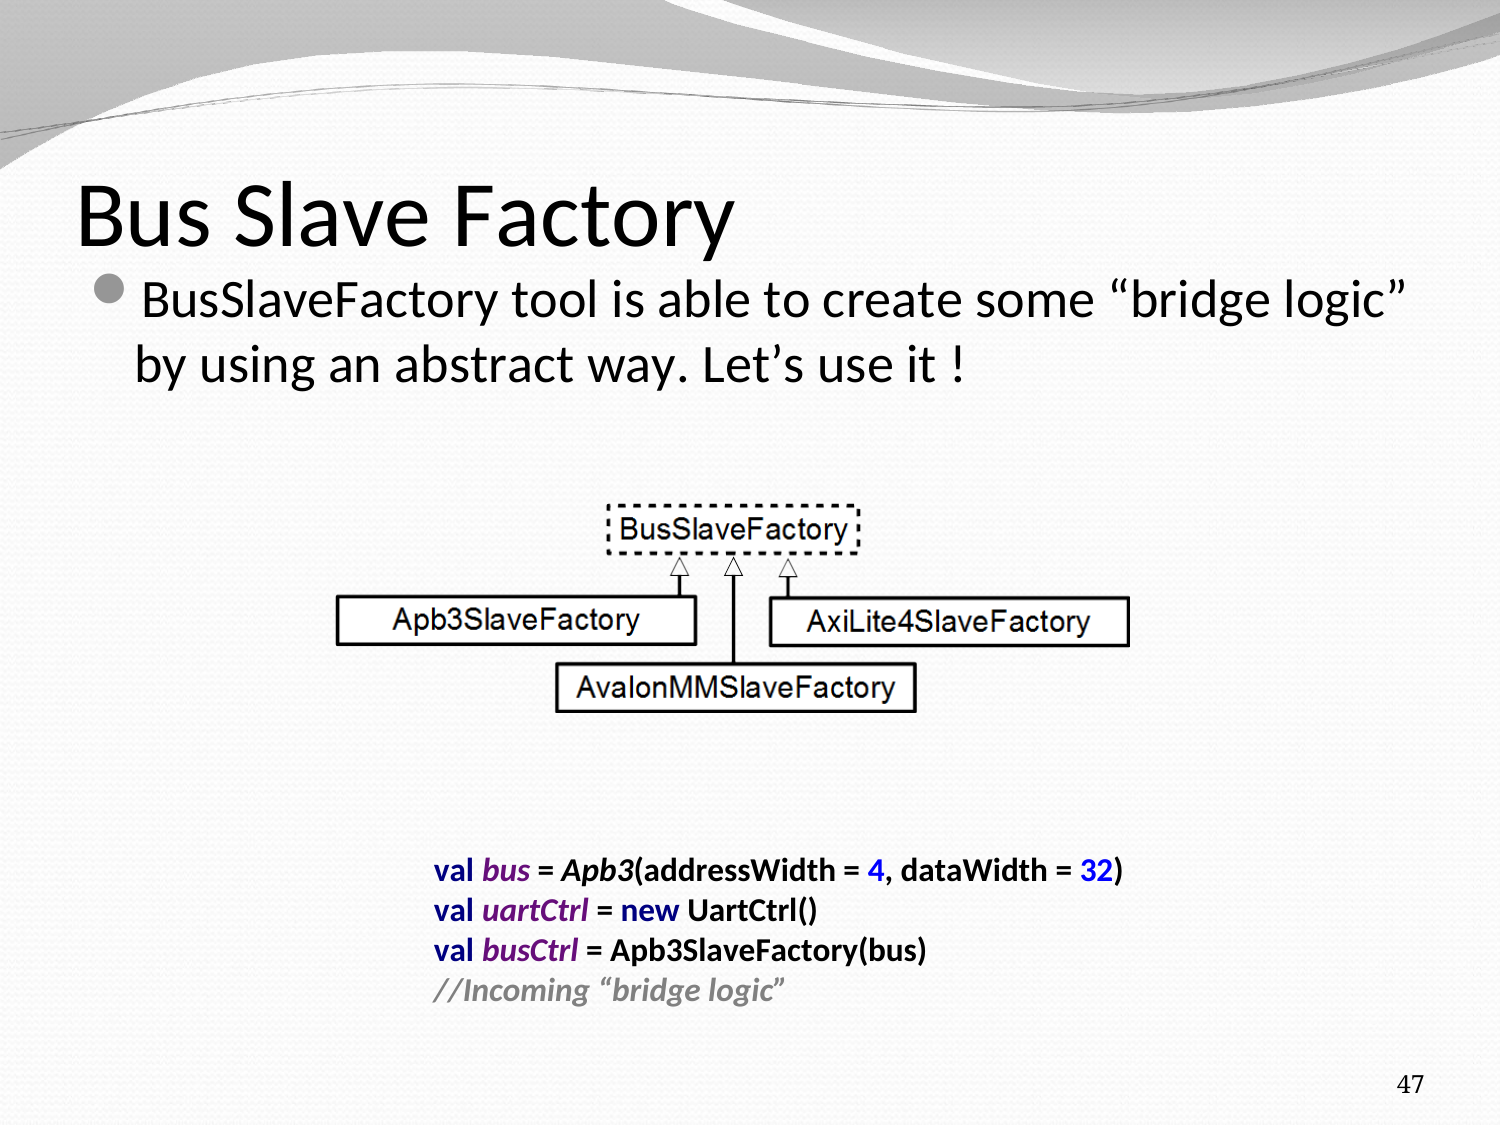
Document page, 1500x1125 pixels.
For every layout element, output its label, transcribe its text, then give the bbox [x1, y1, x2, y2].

text_box val bus = Apb3(addressWidth = 4, dataWidth = 32) val uartCtrl = new UartCtrl() val busCtrl = Apb3SlaveFactory(bus) //Incoming “bridge logic” [419, 840, 1139, 1016]
text_box [1299, 1042, 1426, 1103]
picture [0, 0, 1500, 1125]
title Bus Slave Factory [75, 78, 1426, 255]
list BusSlaveFactory tool is able to create some “bridge logic” by using an abstract way. Let’s use it ! [74, 255, 1459, 1009]
